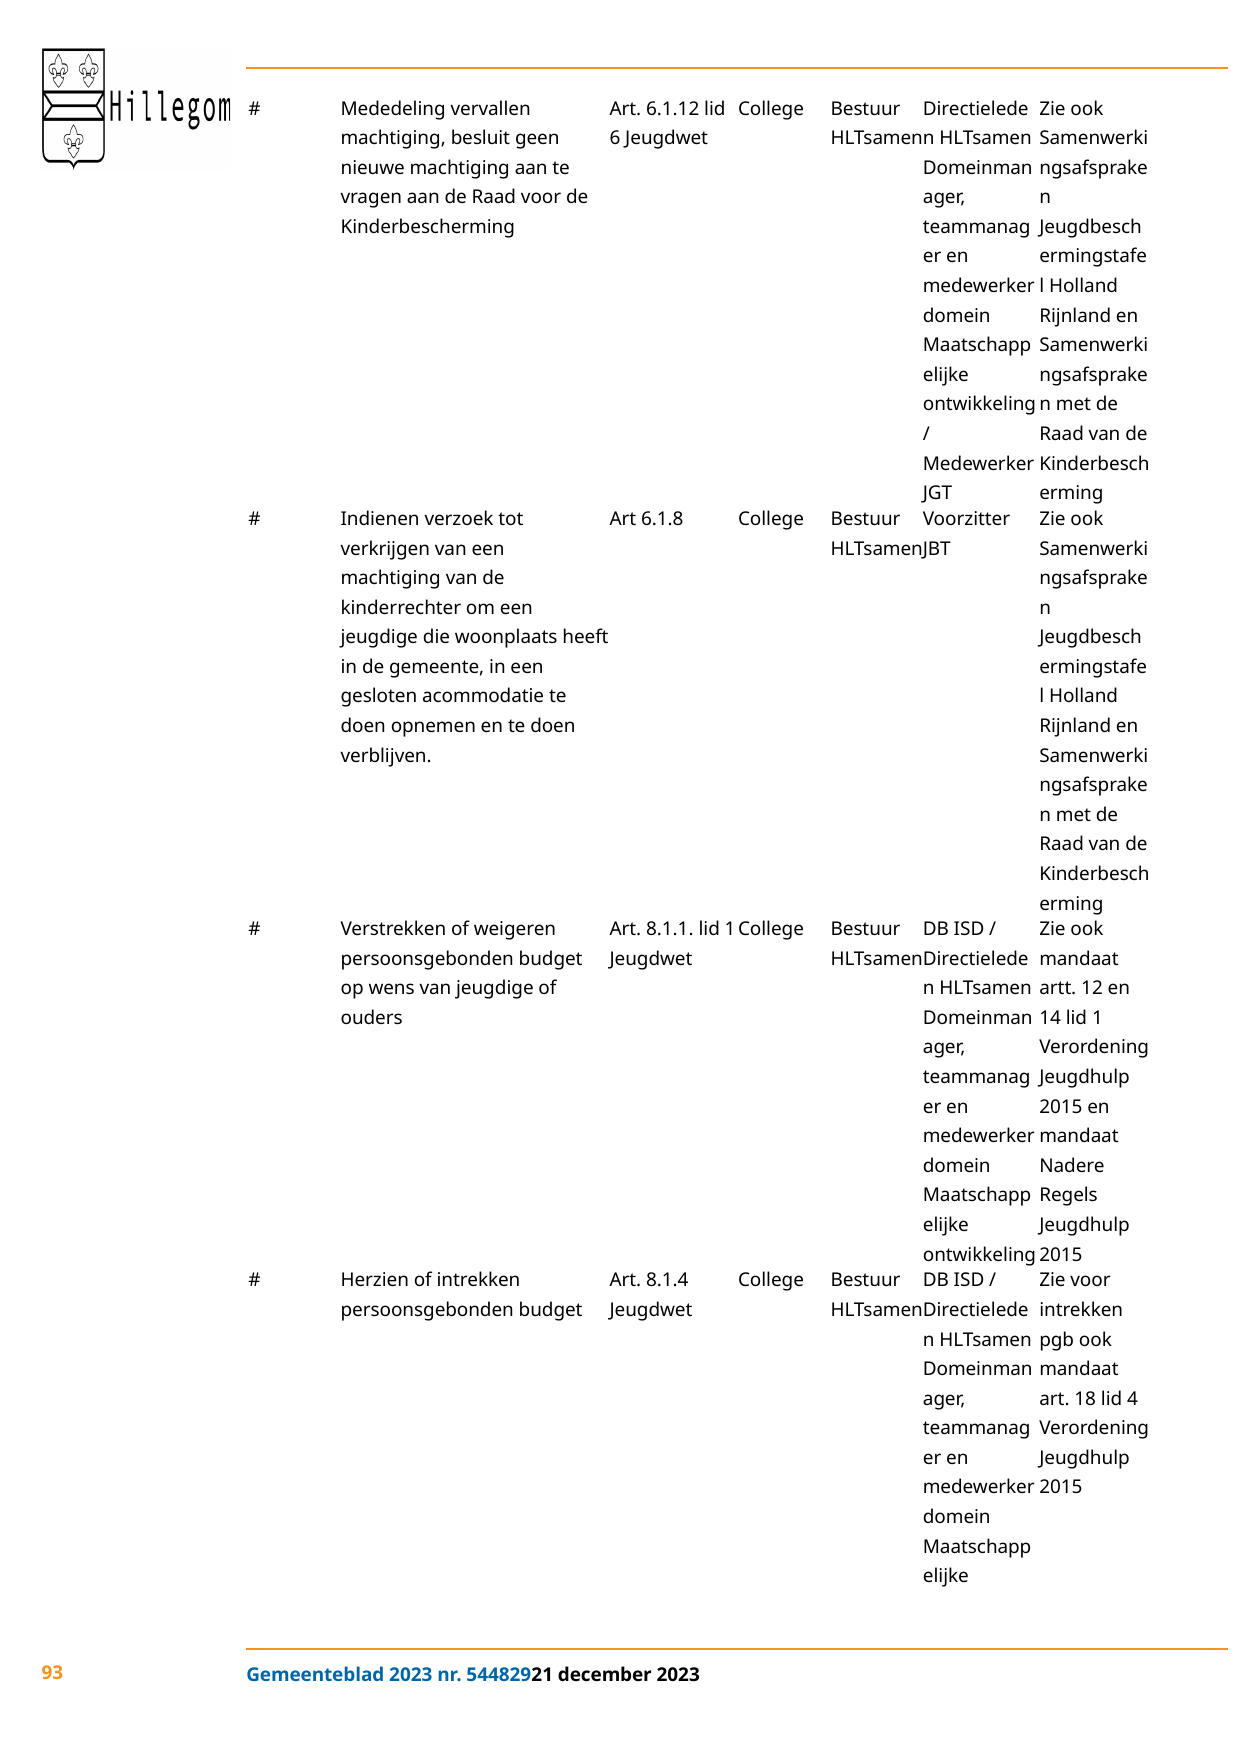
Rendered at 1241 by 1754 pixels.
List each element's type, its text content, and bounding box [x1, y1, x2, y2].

table_cell DB ISD / Directieleden HLTsamen Domeinmanager, teammanager en medewerker domein Maatschappelijke ontwikkeling [923, 915, 1039, 1267]
table_cell Directieleden HLTsamen Domeinmanager, teammanager en medewerker domein Maatschappelijke ontwikkeling / Medewerker JGT [923, 95, 1039, 505]
table_cell Zie voor intrekken pgb ook mandaat art. 18 lid 4 Verordening Jeugdhulp 2015 [1039, 1267, 1152, 1588]
table_cell # [248, 915, 340, 1267]
table_cell College [738, 95, 830, 505]
table_cell Art. 6.1.12 lid 6 Jeugdwet [609, 95, 738, 505]
table_cell Art. 8.1.1. lid 1 Jeugdwet [609, 915, 738, 1267]
picture [41, 47, 231, 172]
table_cell College [738, 505, 830, 915]
table_cell DB ISD / Directieleden HLTsamen Domeinmanager, teammanager en medewerker domein Maatschappelijke [923, 1267, 1039, 1588]
table_cell Zie ook Samenwerkingsafspraken Jeugdbeschermingstafel Holland Rijnland en Samenwerkingsafspraken met de Raad van de Kinderbescherming [1039, 505, 1152, 915]
table_cell Indienen verzoek tot verkrijgen van een machtiging van de kinderrechter om een jeugdige die woonplaats heeft in de gemeente, in een gesloten acommodatie te doen opnemen en te doen verblijven. [340, 505, 609, 915]
table_cell Art. 8.1.4 Jeugdwet [609, 1267, 738, 1588]
table_cell Zie ook mandaat artt. 12 en 14 lid 1 Verordening Jeugdhulp 2015 en mandaat Nadere Regels Jeugdhulp 2015 [1039, 915, 1152, 1267]
table_cell # [248, 505, 340, 915]
table_cell Zie ook Samenwerkingsafspraken Jeugdbeschermingstafel Holland Rijnland en Samenwerkingsafspraken met de Raad van de Kinderbescherming [1039, 95, 1152, 505]
table_cell Bestuur HLTsamen [830, 505, 923, 915]
table_cell # [248, 1267, 340, 1588]
table_cell College [738, 1267, 830, 1588]
table_cell Voorzitter JBT [923, 505, 1039, 915]
table_cell Bestuur HLTsamen [830, 95, 923, 505]
table_cell Herzien of intrekken persoonsgebonden budget [340, 1267, 609, 1588]
table_cell Bestuur HLTsamen [830, 1267, 923, 1588]
table_cell Verstrekken of weigeren persoonsgebonden budget op wens van jeugdige of ouders [340, 915, 609, 1267]
table_cell # [248, 95, 340, 505]
table_cell College [738, 915, 830, 1267]
table_cell Art 6.1.8 [609, 505, 738, 915]
table_cell Mededeling vervallen machtiging, besluit geen nieuwe machtiging aan te vragen aan de Raad voor de Kinderbescherming [340, 95, 609, 505]
table_cell Bestuur HLTsamen [830, 915, 923, 1267]
